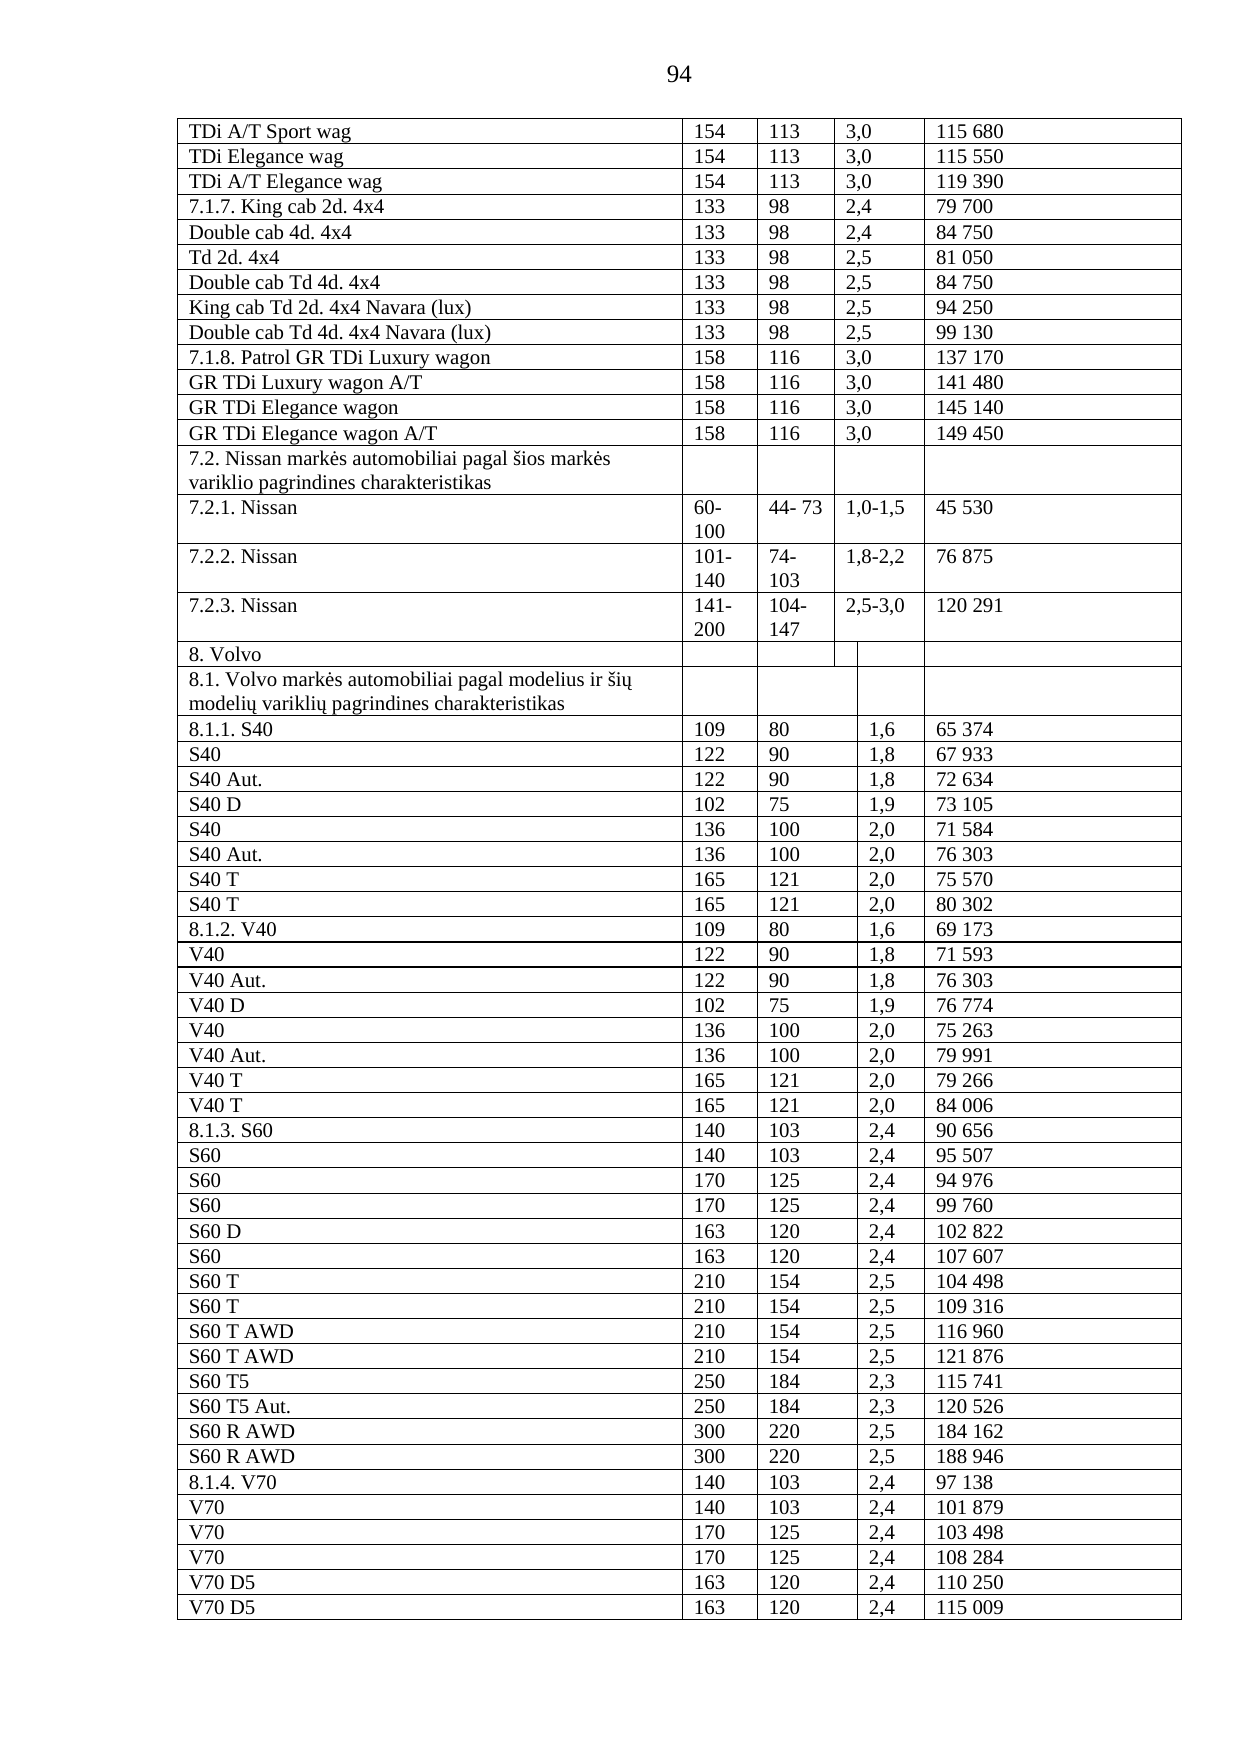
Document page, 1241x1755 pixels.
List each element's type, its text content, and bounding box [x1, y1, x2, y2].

table_cell 2,0 [858, 1093, 924, 1117]
table_cell 158 [683, 395, 757, 419]
table_cell 184 [758, 1369, 857, 1393]
table_cell V40 Aut. [178, 968, 682, 992]
table_cell 99 130 [925, 320, 1181, 344]
table_cell 3,0 [835, 144, 924, 168]
table_cell 2,5 [858, 1445, 924, 1468]
table_cell 100 [758, 842, 857, 866]
table_cell 2,4 [858, 1194, 924, 1217]
table_cell 100 [758, 1018, 857, 1042]
table_cell 2,4 [858, 1495, 924, 1519]
table_cell S60 R AWD [178, 1419, 682, 1443]
table_cell 1,8 [858, 767, 924, 791]
table_cell 149 450 [925, 420, 1181, 444]
table_cell 80 302 [925, 892, 1181, 916]
table_cell 76 303 [925, 842, 1181, 866]
table_cell 163 [683, 1595, 757, 1619]
table_cell 141 480 [925, 370, 1181, 394]
table_cell 74-103 [758, 544, 834, 592]
table_cell 1,9 [858, 993, 924, 1017]
table_cell 2,5 [835, 245, 924, 269]
table_cell V70 D5 [178, 1595, 682, 1619]
table_cell V40 T [178, 1093, 682, 1117]
table_cell 116 [758, 345, 834, 369]
table_cell 103 [758, 1470, 857, 1494]
table_cell V40 Aut. [178, 1043, 682, 1067]
table_cell S60 T [178, 1269, 682, 1293]
table_cell 79 991 [925, 1043, 1181, 1067]
table_cell 3,0 [835, 345, 924, 369]
table_cell 45 530 [925, 495, 1181, 543]
table_cell 2,0 [858, 1018, 924, 1042]
table_cell TDi A/T Elegance wag [178, 169, 682, 193]
table_cell 121 876 [925, 1344, 1181, 1368]
table_cell 98 [758, 220, 834, 244]
table_cell 98 [758, 270, 834, 294]
table_cell 122 [683, 767, 757, 791]
table_cell [858, 667, 924, 715]
table_cell 71 593 [925, 943, 1181, 966]
table_cell S60 T AWD [178, 1319, 682, 1343]
table_cell 165 [683, 1093, 757, 1117]
table_cell 8. Volvo [178, 642, 682, 666]
table_cell 300 [683, 1419, 757, 1443]
table_cell V40 T [178, 1068, 682, 1092]
table_cell 133 [683, 245, 757, 269]
table_cell 154 [758, 1294, 857, 1318]
table_cell 65 374 [925, 716, 1181, 741]
table_cell [925, 667, 1181, 715]
table_cell 170 [683, 1545, 757, 1569]
table_cell S60 T AWD [178, 1344, 682, 1368]
table_cell 84 750 [925, 220, 1181, 244]
table_cell 2,5 [835, 295, 924, 319]
table_cell Td 2d. 4x4 [178, 245, 682, 269]
table_cell 76 875 [925, 544, 1181, 592]
table_cell S40 [178, 742, 682, 766]
table_cell 104 498 [925, 1269, 1181, 1293]
table_cell 163 [683, 1570, 757, 1594]
table_cell 116 960 [925, 1319, 1181, 1343]
table_cell 8.1.2. V40 [178, 917, 682, 941]
table_cell 2,5-3,0 [835, 593, 924, 641]
table_cell 44- 73 [758, 495, 834, 543]
table_cell 108 284 [925, 1545, 1181, 1569]
table_cell 170 [683, 1168, 757, 1192]
table_cell Double cab 4d. 4x4 [178, 220, 682, 244]
table_cell [925, 642, 1181, 666]
table_cell 220 [758, 1419, 857, 1443]
table_cell 109 [683, 716, 757, 741]
table_cell 154 [758, 1319, 857, 1343]
table_cell 210 [683, 1294, 757, 1318]
table_cell 81 050 [925, 245, 1181, 269]
table_cell 7.2.1. Nissan [178, 495, 682, 543]
table_cell 76 303 [925, 968, 1181, 992]
table_cell 90 [758, 968, 857, 992]
table_cell 163 [683, 1219, 757, 1243]
table_cell 165 [683, 867, 757, 891]
table_cell 2,0 [858, 892, 924, 916]
table_cell [683, 667, 757, 715]
table_cell 2,4 [858, 1595, 924, 1619]
table_cell 170 [683, 1194, 757, 1217]
table_cell 120 526 [925, 1394, 1181, 1418]
table_cell [758, 642, 834, 666]
table_cell TDi A/T Sport wag [178, 119, 682, 143]
table_cell 145 140 [925, 395, 1181, 419]
table_cell 75 [758, 993, 857, 1017]
table_cell 136 [683, 842, 757, 866]
table_cell 2,0 [858, 817, 924, 841]
table_cell 137 170 [925, 345, 1181, 369]
table_cell 75 570 [925, 867, 1181, 891]
table_cell 71 584 [925, 817, 1181, 841]
table_cell 8.1.3. S60 [178, 1118, 682, 1142]
table_cell 154 [683, 144, 757, 168]
table_cell 1,9 [858, 792, 924, 816]
table_cell 109 316 [925, 1294, 1181, 1318]
table_cell 120 [758, 1595, 857, 1619]
table_cell [835, 446, 924, 494]
table_cell 121 [758, 867, 857, 891]
table_cell 69 173 [925, 917, 1181, 941]
table_cell S60 [178, 1143, 682, 1167]
table_cell [835, 642, 857, 666]
table_cell 3,0 [835, 119, 924, 143]
table_cell 210 [683, 1344, 757, 1368]
table_cell 210 [683, 1269, 757, 1293]
table_cell 250 [683, 1394, 757, 1418]
table_cell 113 [758, 169, 834, 193]
table_cell 2,4 [835, 195, 924, 218]
table_cell 100 [758, 1043, 857, 1067]
table_cell 115 680 [925, 119, 1181, 143]
table_cell [758, 667, 857, 715]
table_cell 109 [683, 917, 757, 941]
table_cell 250 [683, 1369, 757, 1393]
table_cell 116 [758, 370, 834, 394]
table_cell 121 [758, 1093, 857, 1117]
table_cell 84 750 [925, 270, 1181, 294]
table_cell 300 [683, 1445, 757, 1468]
table_cell TDi Elegance wag [178, 144, 682, 168]
table_cell 136 [683, 1043, 757, 1067]
table_cell 2,5 [835, 270, 924, 294]
table_cell 97 138 [925, 1470, 1181, 1494]
table_cell S60 [178, 1194, 682, 1217]
table_cell 154 [758, 1344, 857, 1368]
table_cell 133 [683, 295, 757, 319]
table_cell 3,0 [835, 395, 924, 419]
table_cell 2,4 [858, 1470, 924, 1494]
table_cell 102 [683, 792, 757, 816]
table_cell 94 976 [925, 1168, 1181, 1192]
table_cell King cab Td 2d. 4x4 Navara (lux) [178, 295, 682, 319]
table_cell V40 [178, 943, 682, 966]
table_cell 165 [683, 1068, 757, 1092]
table_cell V70 [178, 1520, 682, 1544]
table_cell 133 [683, 270, 757, 294]
table_cell 73 105 [925, 792, 1181, 816]
table_cell 136 [683, 1018, 757, 1042]
table_cell 2,5 [835, 320, 924, 344]
table_cell 163 [683, 1244, 757, 1268]
table_cell 2,4 [858, 1219, 924, 1243]
table_cell 2,4 [858, 1570, 924, 1594]
table_cell S40 T [178, 867, 682, 891]
table_cell 7.2.3. Nissan [178, 593, 682, 641]
table_cell V70 D5 [178, 1570, 682, 1594]
table_cell 75 [758, 792, 857, 816]
table_cell 158 [683, 370, 757, 394]
table_cell 7.2.2. Nissan [178, 544, 682, 592]
table_cell 170 [683, 1520, 757, 1544]
table_cell 1,6 [858, 917, 924, 941]
table_cell 80 [758, 917, 857, 941]
table_cell S60 [178, 1244, 682, 1268]
table_cell GR TDi Elegance wagon [178, 395, 682, 419]
table_cell 90 [758, 767, 857, 791]
table_cell 122 [683, 943, 757, 966]
table_cell 116 [758, 395, 834, 419]
table_cell 8.1. Volvo markės automobiliai pagal modelius ir šių modelių variklių pagrindines charakteristikas [178, 667, 682, 715]
table_cell 125 [758, 1545, 857, 1569]
table_cell 2,4 [858, 1168, 924, 1192]
table_cell 102 [683, 993, 757, 1017]
table_cell S60 [178, 1168, 682, 1192]
table_cell 99 760 [925, 1194, 1181, 1217]
table_cell 79 266 [925, 1068, 1181, 1092]
table_cell 3,0 [835, 169, 924, 193]
table_cell 2,0 [858, 1068, 924, 1092]
table_cell 121 [758, 892, 857, 916]
table_cell 103 498 [925, 1520, 1181, 1544]
table_cell 154 [683, 169, 757, 193]
table_cell 184 [758, 1394, 857, 1418]
table_cell [758, 446, 834, 494]
table_cell 120 [758, 1219, 857, 1243]
table_cell 98 [758, 295, 834, 319]
table_cell V40 [178, 1018, 682, 1042]
table_cell 1,6 [858, 716, 924, 741]
table_cell 115 009 [925, 1595, 1181, 1619]
table_cell 133 [683, 195, 757, 218]
table_cell 103 [758, 1143, 857, 1167]
table_cell 2,5 [858, 1419, 924, 1443]
table_cell 141-200 [683, 593, 757, 641]
table_cell 98 [758, 320, 834, 344]
table_cell 110 250 [925, 1570, 1181, 1594]
table_cell 140 [683, 1118, 757, 1142]
table_cell Double cab Td 4d. 4x4 Navara (lux) [178, 320, 682, 344]
table_cell S60 R AWD [178, 1445, 682, 1468]
table_cell 133 [683, 320, 757, 344]
table_cell 67 933 [925, 742, 1181, 766]
table_cell 100 [758, 817, 857, 841]
table_cell 84 006 [925, 1093, 1181, 1117]
table_cell S40 Aut. [178, 842, 682, 866]
table_cell 140 [683, 1470, 757, 1494]
table_cell 1,8 [858, 742, 924, 766]
table_cell 115 550 [925, 144, 1181, 168]
table_cell 101 879 [925, 1495, 1181, 1519]
table_cell 103 [758, 1118, 857, 1142]
table_cell Double cab Td 4d. 4x4 [178, 270, 682, 294]
table_cell V40 D [178, 993, 682, 1017]
table_cell 94 250 [925, 295, 1181, 319]
table_cell 165 [683, 892, 757, 916]
table_cell 120 291 [925, 593, 1181, 641]
table_cell [683, 446, 757, 494]
table_cell 158 [683, 420, 757, 444]
table_cell 2,4 [858, 1118, 924, 1142]
table_cell 90 [758, 943, 857, 966]
table_cell 2,5 [858, 1319, 924, 1343]
table_cell 119 390 [925, 169, 1181, 193]
table_cell 2,4 [835, 220, 924, 244]
table_cell 90 [758, 742, 857, 766]
table_cell 2,4 [858, 1545, 924, 1569]
table_cell 1,8 [858, 968, 924, 992]
table_cell V70 [178, 1495, 682, 1519]
table_cell 95 507 [925, 1143, 1181, 1167]
table_cell 136 [683, 817, 757, 841]
table_cell S40 Aut. [178, 767, 682, 791]
table_cell 122 [683, 742, 757, 766]
table_cell 98 [758, 195, 834, 218]
table_cell 90 656 [925, 1118, 1181, 1142]
table_cell 113 [758, 119, 834, 143]
table_cell 116 [758, 420, 834, 444]
table_cell [858, 642, 924, 666]
table_cell S40 D [178, 792, 682, 816]
table_cell 133 [683, 220, 757, 244]
table_cell 2,0 [858, 842, 924, 866]
table_cell 104- 147 [758, 593, 834, 641]
table_cell 113 [758, 144, 834, 168]
table_cell 2,0 [858, 1043, 924, 1067]
table_cell 121 [758, 1068, 857, 1092]
table_cell 2,4 [858, 1143, 924, 1167]
table_cell 115 741 [925, 1369, 1181, 1393]
table_cell V70 [178, 1545, 682, 1569]
table_cell 2,4 [858, 1244, 924, 1268]
table_cell [925, 446, 1181, 494]
table_cell 103 [758, 1495, 857, 1519]
table_cell 2,0 [858, 867, 924, 891]
table_cell S60 T5 Aut. [178, 1394, 682, 1418]
table_cell 102 822 [925, 1219, 1181, 1243]
table_cell 2,3 [858, 1369, 924, 1393]
table_cell 79 700 [925, 195, 1181, 218]
table_cell 125 [758, 1168, 857, 1192]
table_cell 72 634 [925, 767, 1181, 791]
table_cell 154 [758, 1269, 857, 1293]
table_cell S40 T [178, 892, 682, 916]
table_cell 75 263 [925, 1018, 1181, 1042]
table_cell 76 774 [925, 993, 1181, 1017]
table_cell 1,0-1,5 [835, 495, 924, 543]
table_cell 220 [758, 1445, 857, 1468]
table_cell 101-140 [683, 544, 757, 592]
table_cell 8.1.4. V70 [178, 1470, 682, 1494]
table_cell 98 [758, 245, 834, 269]
table_cell GR TDi Elegance wagon A/T [178, 420, 682, 444]
table_cell 188 946 [925, 1445, 1181, 1468]
table_cell 2,5 [858, 1294, 924, 1318]
table_cell 125 [758, 1194, 857, 1217]
table_cell S60 D [178, 1219, 682, 1243]
table_cell 184 162 [925, 1419, 1181, 1443]
table_cell 3,0 [835, 370, 924, 394]
table_cell 154 [683, 119, 757, 143]
table_cell 80 [758, 716, 857, 741]
table_cell [683, 642, 757, 666]
table_cell 1,8 [858, 943, 924, 966]
table_cell 1,8-2,2 [835, 544, 924, 592]
table_cell 3,0 [835, 420, 924, 444]
table_cell S60 T [178, 1294, 682, 1318]
table_cell S60 T5 [178, 1369, 682, 1393]
table_cell 7.1.8. Patrol GR TDi Luxury wagon [178, 345, 682, 369]
table_cell 2,5 [858, 1344, 924, 1368]
table_cell GR TDi Luxury wagon A/T [178, 370, 682, 394]
table_cell 2,4 [858, 1520, 924, 1544]
table_cell 120 [758, 1570, 857, 1594]
table_cell S40 [178, 817, 682, 841]
table_cell 2,5 [858, 1269, 924, 1293]
table_cell 140 [683, 1143, 757, 1167]
table_cell 8.1.1. S40 [178, 716, 682, 741]
table_cell 122 [683, 968, 757, 992]
table_cell 140 [683, 1495, 757, 1519]
table_cell 60-100 [683, 495, 757, 543]
table_cell 7.1.7. King cab 2d. 4x4 [178, 195, 682, 218]
table_cell 158 [683, 345, 757, 369]
table_cell 210 [683, 1319, 757, 1343]
table_cell 120 [758, 1244, 857, 1268]
table_cell 107 607 [925, 1244, 1181, 1268]
table_cell 7.2. Nissan markės automobiliai pagal šios markės variklio pagrindines charakteristikas [178, 446, 682, 494]
table_cell 2,3 [858, 1394, 924, 1418]
table_cell 125 [758, 1520, 857, 1544]
